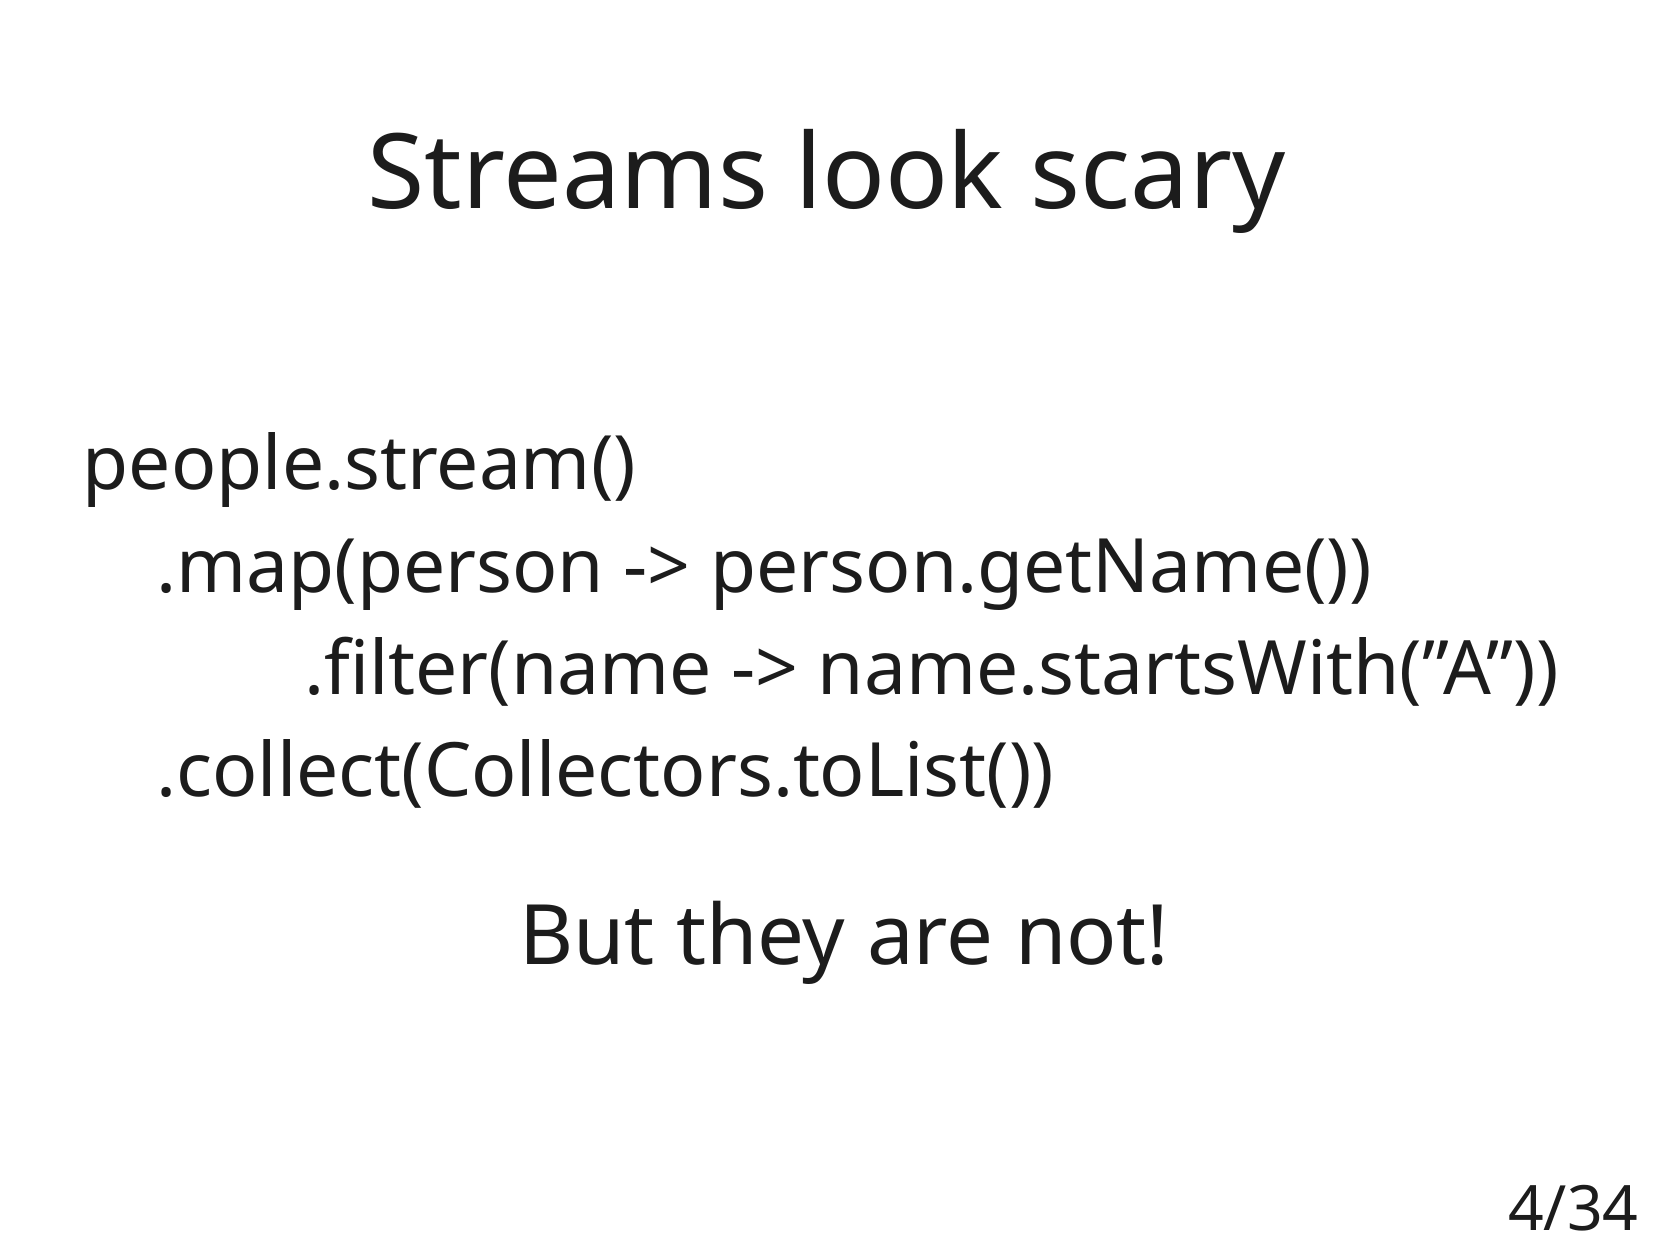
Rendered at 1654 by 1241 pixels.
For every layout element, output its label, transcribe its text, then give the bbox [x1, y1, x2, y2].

title Streams look scary [82, 64, 1571, 272]
subtitle people.stream() .map(person -> person.getName()) .filter(name -> name.startsWith(”A”)) .collect(Collectors.toList()) But they are not! [82, 290, 1571, 1109]
text_box <numer>/34 [1071, 1155, 1654, 1241]
